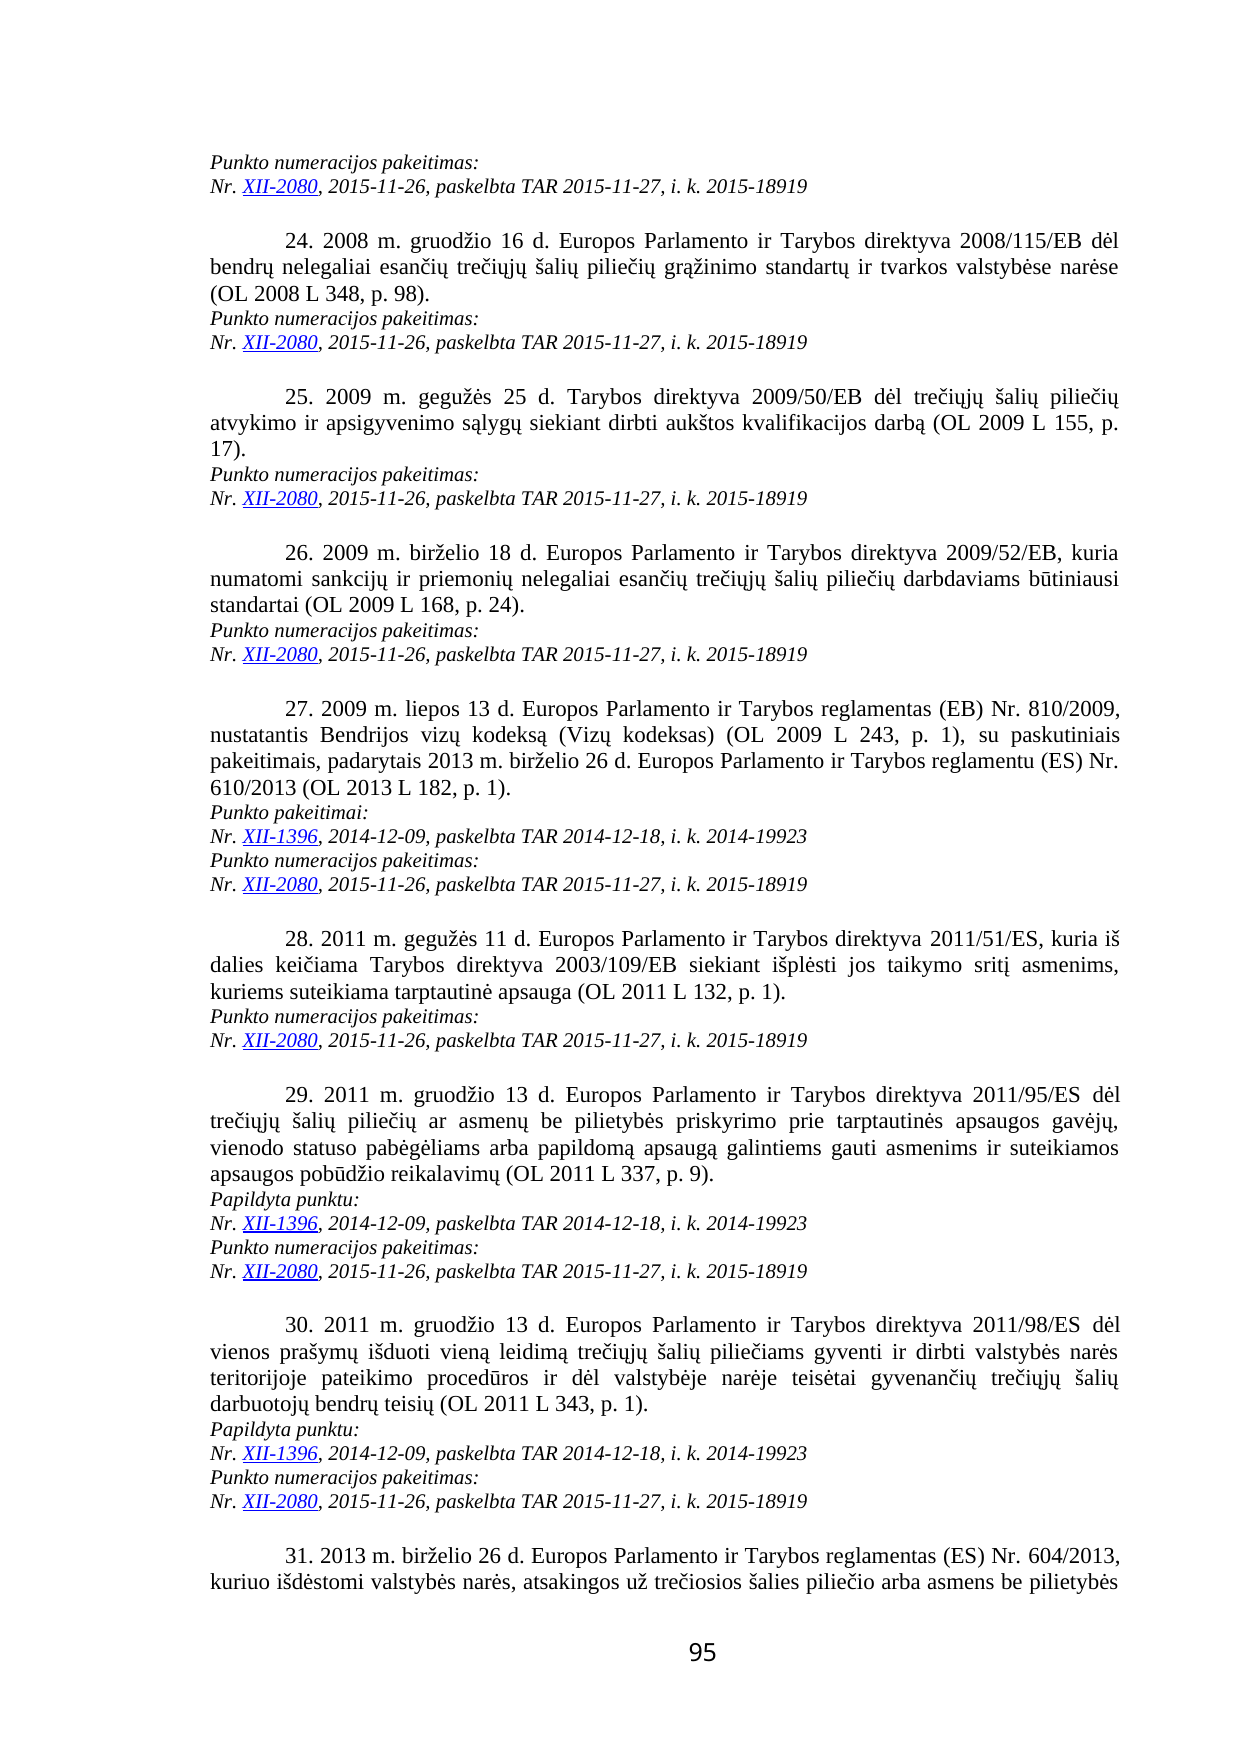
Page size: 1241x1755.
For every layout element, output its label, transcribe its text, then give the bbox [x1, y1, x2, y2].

text Nr. XII-2080, 2015-11-26, paskelbta TAR 2015-11-27, i. k. 2015-18919 [210, 1259, 1120, 1283]
text Punkto pakeitimai: [210, 800, 1120, 824]
text Nr. XII-2080, 2015-11-26, paskelbta TAR 2015-11-27, i. k. 2015-18919 [210, 330, 1120, 354]
text Punkto numeracijos pakeitimas: [210, 462, 1120, 486]
text Punkto numeracijos pakeitimas: [210, 848, 1120, 872]
text 29. 2011 m. gruodžio 13 d. Europos Parlamento ir Tarybos direktyva 2011/95/ES dėl trečiųjų šalių piliečių ar asmenų be pilietybės priskyrimo prie tarptautinės apsaugos gavėjų, vienodo statuso pabėgėliams arba papildomą apsaugą galintiems gauti asmenims ir suteikiamos apsaugos pobūdžio reikalavimų (OL 2011 L 337, p. 9). [210, 1081, 1120, 1186]
text Nr. XII-2080, 2015-11-26, paskelbta TAR 2015-11-27, i. k. 2015-18919 [210, 1028, 1120, 1052]
text Nr. XII-2080, 2015-11-26, paskelbta TAR 2015-11-27, i. k. 2015-18919 [210, 872, 1120, 896]
text Punkto numeracijos pakeitimas: [210, 1234, 1120, 1259]
text Papildyta punktu: [210, 1186, 1120, 1211]
text 25. 2009 m. gegužės 25 d. Tarybos direktyva 2009/50/EB dėl trečiųjų šalių piliečių atvykimo ir apsigyvenimo sąlygų siekiant dirbti aukštos kvalifikacijos darbą (OL 2009 L 155, p. 17). [210, 383, 1120, 462]
text Punkto numeracijos pakeitimas: [210, 1465, 1120, 1489]
text 24. 2008 m. gruodžio 16 d. Europos Parlamento ir Tarybos direktyva 2008/115/EB dėl bendrų nelegaliai esančių trečiųjų šalių piliečių grąžinimo standartų ir tvarkos valstybėse narėse (OL 2008 L 348, p. 98). [210, 227, 1120, 306]
text Nr. XII-2080, 2015-11-26, paskelbta TAR 2015-11-27, i. k. 2015-18919 [210, 1489, 1120, 1513]
text Nr. XII-1396, 2014-12-09, paskelbta TAR 2014-12-18, i. k. 2014-19923 [210, 1211, 1120, 1234]
text 26. 2009 m. birželio 18 d. Europos Parlamento ir Tarybos direktyva 2009/52/EB, kuria numatomi sankcijų ir priemonių nelegaliai esančių trečiųjų šalių piliečių darbdaviams būtiniausi standartai (OL 2009 L 168, p. 24). [210, 539, 1120, 618]
text 31. 2013 m. birželio 26 d. Europos Parlamento ir Tarybos reglamentas (ES) Nr. 604/2013, kuriuo išdėstomi valstybės narės, atsakingos už trečiosios šalies piliečio arba asmens be pilietybės [210, 1542, 1120, 1594]
text Nr. XII-2080, 2015-11-26, paskelbta TAR 2015-11-27, i. k. 2015-18919 [210, 174, 1120, 198]
text Punkto numeracijos pakeitimas: [210, 150, 1120, 174]
text Nr. XII-1396, 2014-12-09, paskelbta TAR 2014-12-18, i. k. 2014-19923 [210, 824, 1120, 848]
text 27. 2009 m. liepos 13 d. Europos Parlamento ir Tarybos reglamentas (EB) Nr. 810/2009, nustatantis Bendrijos vizų kodeksą (Vizų kodeksas) (OL 2009 L 243, p. 1), su paskutiniais pakeitimais, padarytais 2013 m. birželio 26 d. Europos Parlamento ir Tarybos reglamentu (ES) Nr. 610/2013 (OL 2013 L 182, p. 1). [210, 695, 1120, 800]
text Punkto numeracijos pakeitimas: [210, 618, 1120, 642]
text Nr. XII-1396, 2014-12-09, paskelbta TAR 2014-12-18, i. k. 2014-19923 [210, 1441, 1120, 1465]
text Punkto numeracijos pakeitimas: [210, 1004, 1120, 1028]
text Papildyta punktu: [210, 1417, 1120, 1441]
text Nr. XII-2080, 2015-11-26, paskelbta TAR 2015-11-27, i. k. 2015-18919 [210, 642, 1120, 666]
text 30. 2011 m. gruodžio 13 d. Europos Parlamento ir Tarybos direktyva 2011/98/ES dėl vienos prašymų išduoti vieną leidimą trečiųjų šalių piliečiams gyventi ir dirbti valstybės narės teritorijoje pateikimo procedūros ir dėl valstybėje narėje teisėtai gyvenančių trečiųjų šalių darbuotojų bendrų teisių (OL 2011 L 343, p. 1). [210, 1311, 1120, 1417]
text 28. 2011 m. gegužės 11 d. Europos Parlamento ir Tarybos direktyva 2011/51/ES, kuria iš dalies keičiama Tarybos direktyva 2003/109/EB siekiant išplėsti jos taikymo sritį asmenims, kuriems suteikiama tarptautinė apsauga (OL 2011 L 132, p. 1). [210, 925, 1120, 1004]
text Punkto numeracijos pakeitimas: [210, 306, 1120, 330]
text Nr. XII-2080, 2015-11-26, paskelbta TAR 2015-11-27, i. k. 2015-18919 [210, 486, 1120, 510]
